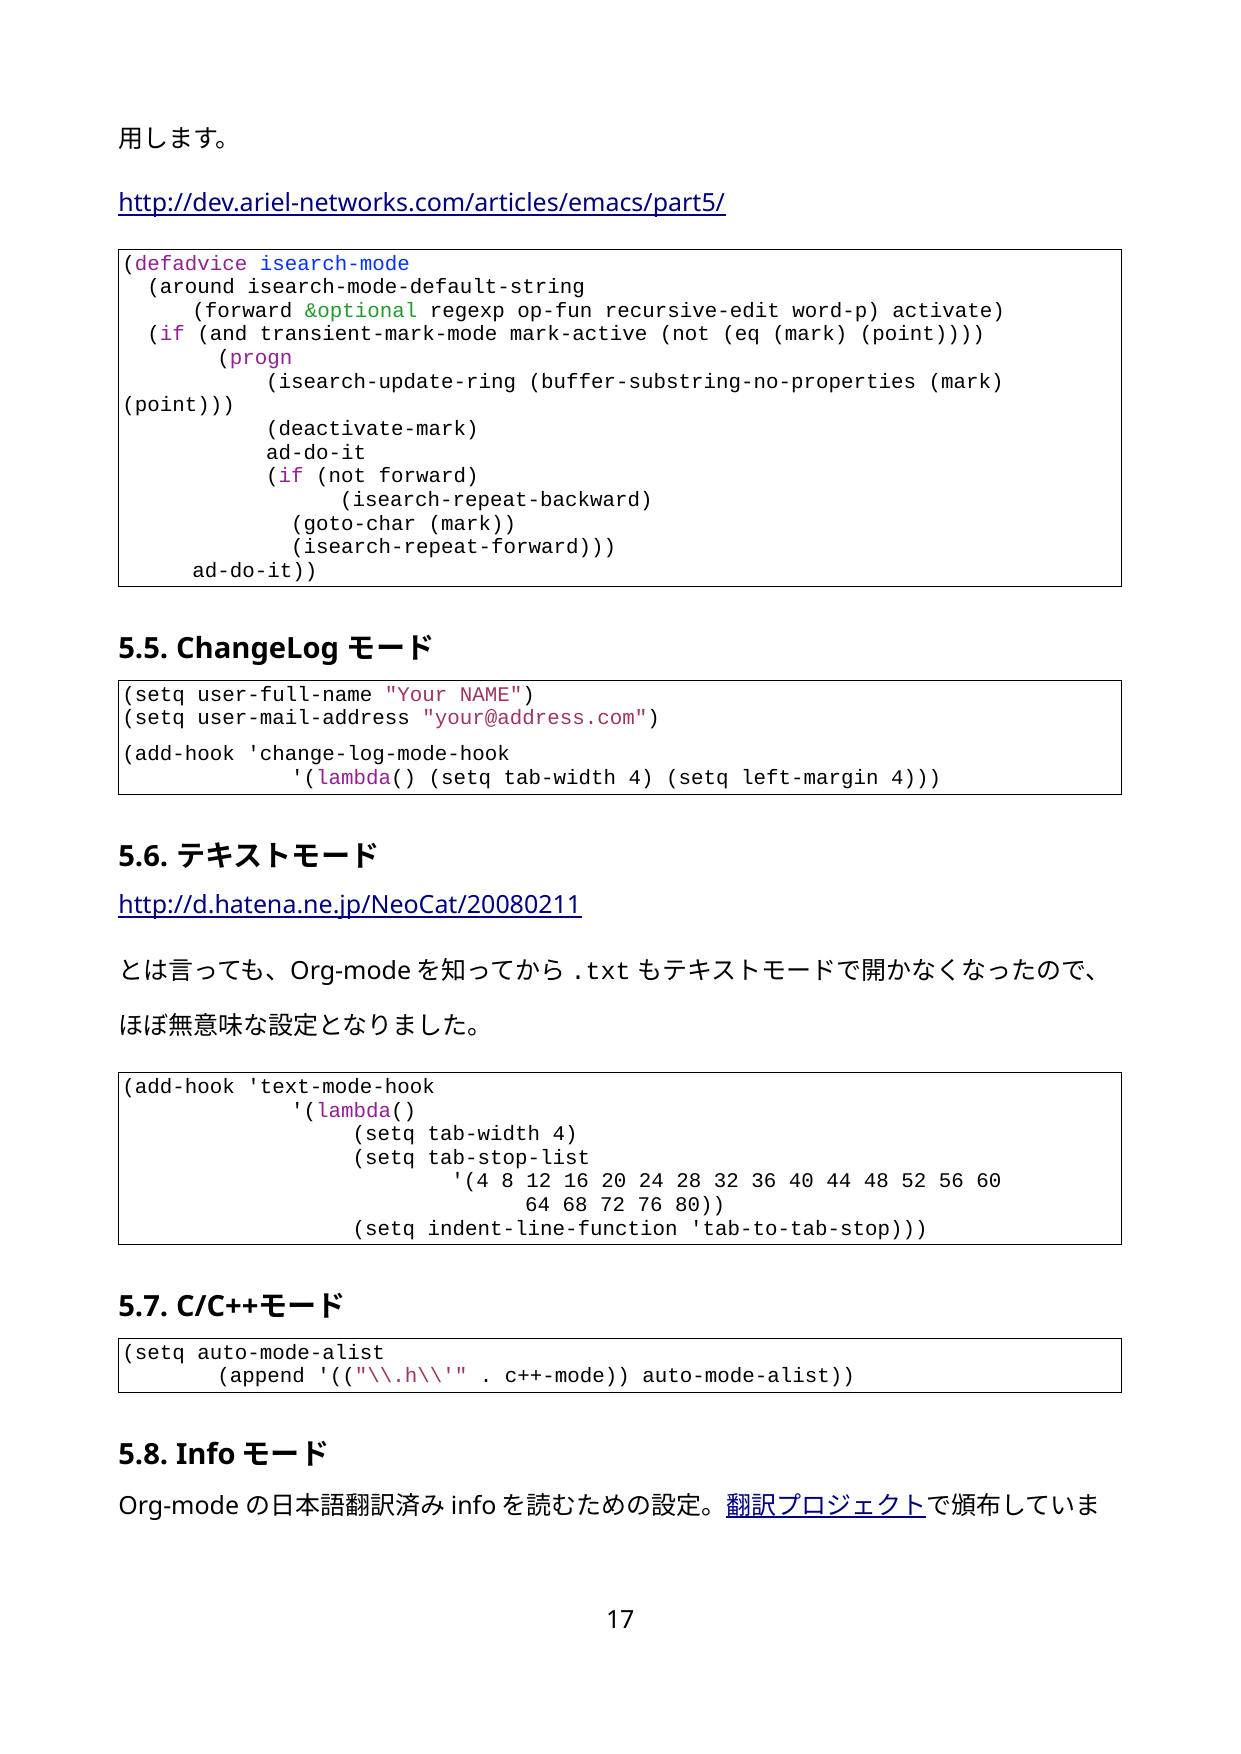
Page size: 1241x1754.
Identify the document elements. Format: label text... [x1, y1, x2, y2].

subtitle C/C++モード [118, 1283, 1122, 1325]
text ad-do-it)) [119, 556, 1121, 586]
text ad-do-it [119, 438, 1121, 461]
text (deactivate-mark) [119, 414, 1121, 438]
text (add-hook 'text-mode-hook [119, 1073, 1121, 1096]
text (setq auto-mode-alist [119, 1339, 1121, 1361]
text '(lambda() (setq tab-width 4) (setq left-margin 4))) [119, 763, 1121, 794]
text (around isearch-mode-default-string [119, 272, 1121, 296]
text (setq indent-line-function 'tab-to-tab-stop))) [119, 1214, 1121, 1244]
subtitle ChangeLog モード [118, 625, 1122, 667]
text (forward &optional regexp op-fun recursive-edit word-p) activate) [119, 296, 1121, 319]
text (if (not forward) [119, 461, 1121, 485]
text '(lambda() [119, 1096, 1121, 1119]
text (setq tab-width 4) [119, 1119, 1121, 1143]
subtitle テキストモード [118, 832, 1122, 874]
text とは言っても、Org-modeを知ってから .txt もテキストモードで開かなくなったので、ほぼ無意味な設定となりました。 [118, 951, 1122, 1041]
text (progn [119, 343, 1121, 367]
text (add-hook 'change-log-mode-hook [119, 739, 1121, 763]
text (defadvice isearch-mode [119, 250, 1121, 272]
text (setq user-mail-address "your@address.com") [119, 703, 1121, 731]
text (isearch-repeat-forward))) [119, 532, 1121, 556]
text http://dev.ariel-networks.com/articles/emacs/part5/ [118, 185, 1122, 219]
text (setq tab-stop-list [119, 1143, 1121, 1167]
text (append '(("\\.h\\'" . c++-mode)) auto-mode-alist)) [119, 1361, 1121, 1392]
text Org-mode の日本語翻訳済みinfoを読むための設定。翻訳プロジェクトで頒布していま [118, 1485, 1122, 1521]
text (if (and transient-mark-mode mark-active (not (eq (mark) (point)))) [119, 319, 1121, 343]
text (setq user-full-name "Your NAME") [119, 681, 1121, 703]
subtitle Infoモード [118, 1430, 1122, 1473]
text '(4 8 12 16 20 24 28 32 36 40 44 48 52 56 60 [119, 1167, 1121, 1190]
text 64 68 72 76 80)) [119, 1190, 1121, 1214]
text (goto-char (mark)) [119, 509, 1121, 532]
text (isearch-update-ring (buffer-substring-no-properties (mark) (point))) [119, 367, 1121, 414]
text (isearch-repeat-backward) [119, 485, 1121, 509]
text 用します。 [118, 118, 1122, 154]
text http://d.hatena.ne.jp/NeoCat/20080211 [118, 887, 1122, 921]
